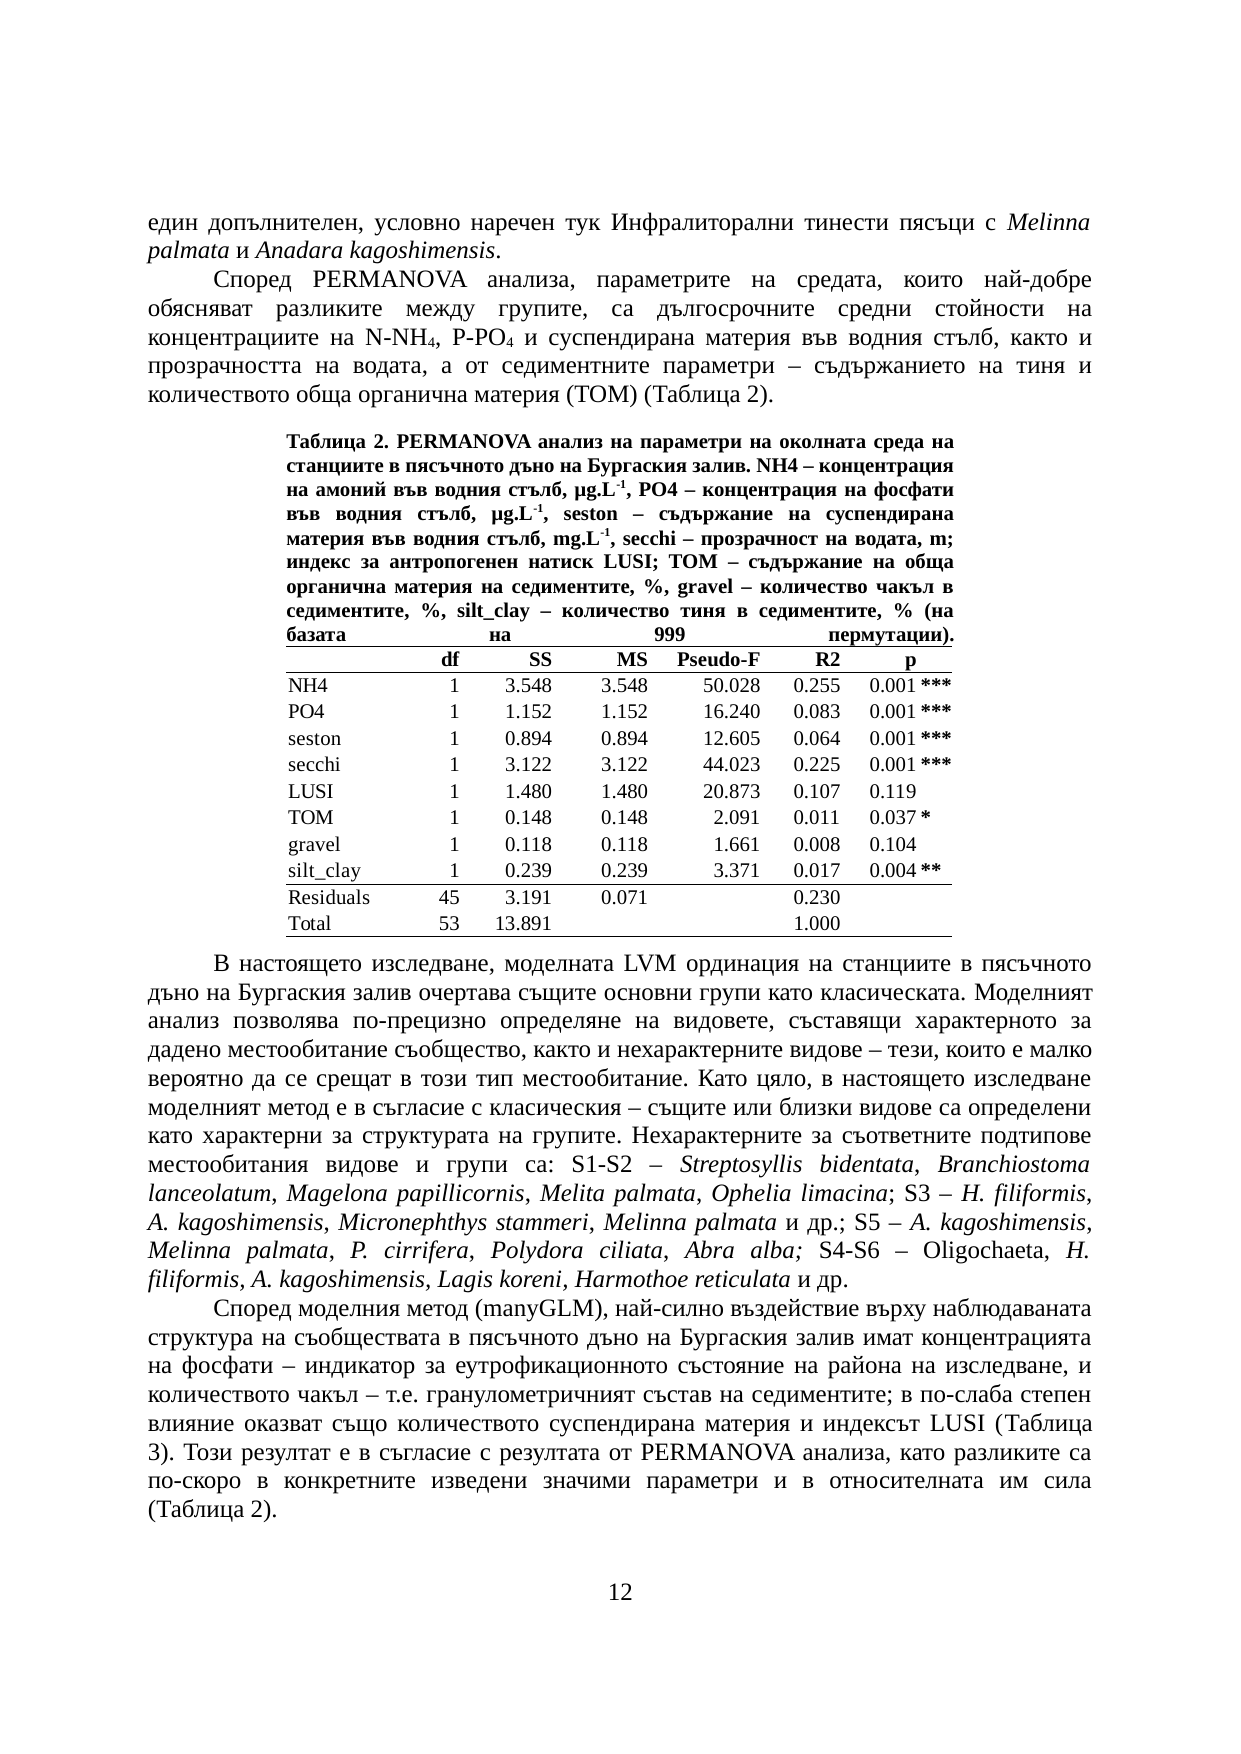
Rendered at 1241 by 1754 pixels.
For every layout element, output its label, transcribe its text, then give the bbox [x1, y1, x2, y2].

text Таблица 2. PERMANOVA анализ на параметри на околната среда на станциите в пясъчното дъно на Бургаския залив. NH4 – концентрация на амоний във водния стълб, µg.L-1, PO4 – концентрация на фосфати във водния стълб, µg.L-1, seston – съдържание на суспендирана материя във водния стълб, mg.L-1, secchi – прозрачност на водата, m; индекс за антропогенен натиск LUSI; TOM – съдържание на обща органична материя на седиментите, %, gravel – количество чакъл в седиментите, %, silt_clay – количество тиня в седиментите, % (на базата на 999 пермутации). [286, 429, 954, 939]
text В настоящето изследване, моделната LVM ординация на станциите в пясъчното дъно на Бургаския залив очертава същите основни групи като класическата. Моделният анализ позволява по-прецизно определяне на видовете, съставящи характерното за дадено местообитание съобщество, както и нехарактерните видове – тези, които е малко вероятно да се срещат в този тип местообитание. Като цяло, в настоящето изследване моделният метод е в съгласие с класическия – същите или близки видове са определени като характерни за структурата на групите. Нехарактерните за съответните подтипове местообитания видове и групи са: S1-S2 – Streptosyllis bidentata, Branchiostoma lanceolatum, Magelona papillicornis, Melita palmata, Ophelia limacina; S3 – H. filiformis, A. kagoshimensis, Micronephthys stammeri, Melinna palmata и др.; S5 – A. kagoshimensis, Melinna palmata, P. cirrifera, Polydora ciliata, Abra alba; S4-S6 – Oligochaeta, H. filiformis, A. kagoshimensis, Lagis koreni, Harmothoe reticulata и др. [148, 948, 1093, 1293]
text Според моделния метод (manyGLM), най-силно въздействие върху наблюдаваната структура на съобществата в пясъчното дъно на Бургаския залив имат концентрацията на фосфати – индикатор за еутрофикационното състояние на района на изследване, и количеството чакъл – т.е. гранулометричният състав на седиментите; в по-слаба степен влияние оказват също количеството суспендирана материя и индексът LUSI (Таблица 3). Този резултат е в съгласие с резултата от PERMANOVA анализа, като разликите са по-скоро в конкретните изведени значими параметри и в относителната им сила (Таблица 2). [148, 1293, 1093, 1523]
text Според PERMANOVA анализа, параметрите на средата, които най-добре обясняват разликите между групите, са дългосрочните средни стойности на концентрациите на N-NH4, P-PO4 и суспендирана материя във водния стълб, както и прозрачността на водата, а от седиментните параметри – съдържанието на тиня и количеството обща органична материя (TOM) (Таблица 2). [148, 264, 1093, 408]
text един допълнителен, условно наречен тук Инфралиторални тинести пясъци с Melinna palmata и Anadara kagoshimensis. [148, 207, 1093, 264]
